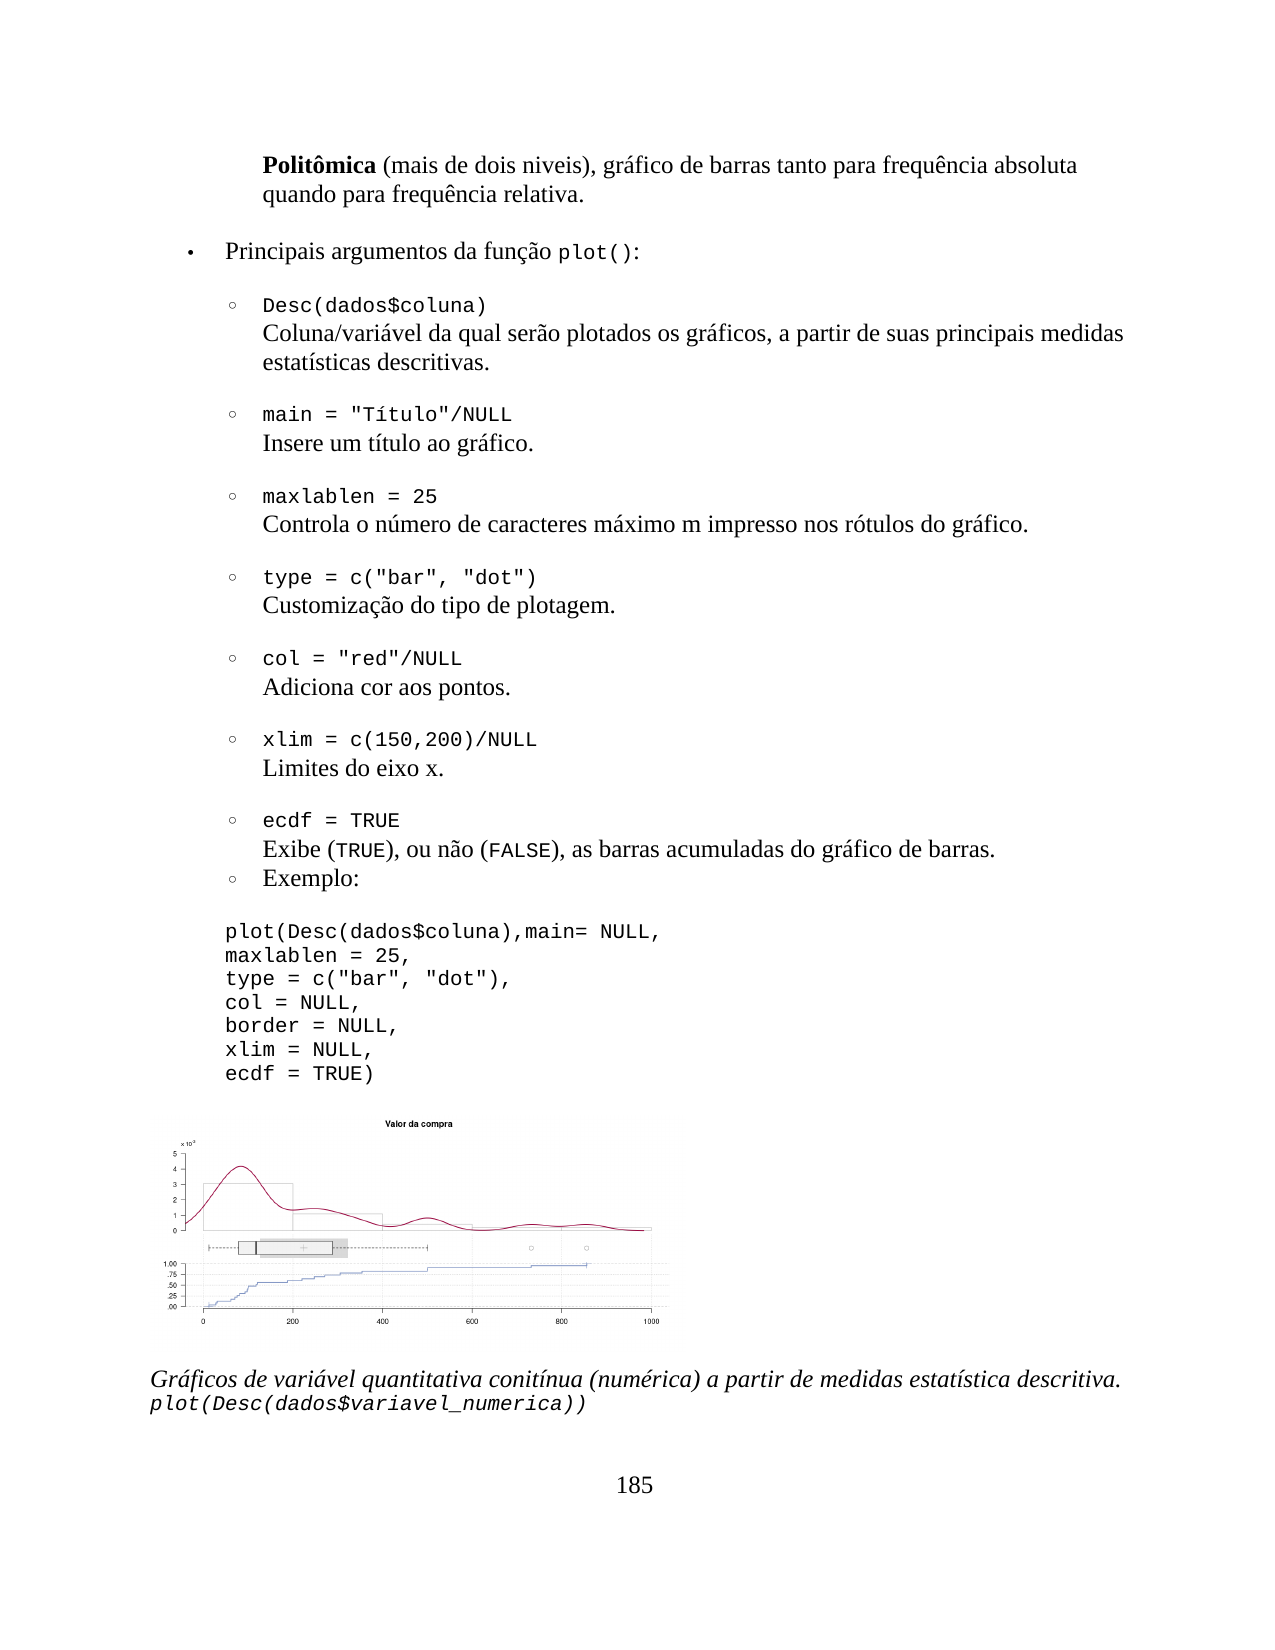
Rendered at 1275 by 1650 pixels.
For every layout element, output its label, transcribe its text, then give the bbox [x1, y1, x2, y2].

list col = NULL, [187, 992, 1125, 1016]
list maxlablen = 25 Controla o número de caracteres máximo m impresso nos rótulos do gráfico. [225, 486, 1125, 567]
text Gráficos de variável quantitativa conitínua (numérica) a partir de medidas estatística descritiva. plot(Desc(dados$variavel_numerica)) [150, 1364, 1125, 1417]
list main = "Título"/NULL Insere um título ao gráfico. [225, 404, 1125, 486]
list xlim = c(150,200)/NULL Limites do eixo x. [225, 729, 1125, 810]
list Desc(dados$coluna) Coluna/variável da qual serão plotados os gráficos, a partir de suas principais medidas estatísticas descritivas. [225, 294, 1125, 404]
picture [150, 1115, 687, 1352]
list type = c("bar", "dot"), [187, 968, 1125, 992]
list Principais argumentos da função plot(): [187, 236, 1125, 294]
list type = c("bar", "dot") Customização do tipo de plotagem. [225, 567, 1125, 648]
list Politômica (mais de dois niveis), gráfico de barras tanto para frequência absoluta quando para frequência relativa. [225, 150, 1125, 236]
list border = NULL, [187, 1016, 1125, 1039]
list ecdf = TRUE) [187, 1063, 1125, 1086]
list maxlablen = 25, [187, 944, 1125, 968]
list ecdf = TRUE Exibe (TRUE), ou não (FALSE), as barras acumuladas do gráfico de barras. [225, 810, 1125, 863]
list col = "red"/NULL Adiciona cor aos pontos. [225, 648, 1125, 729]
list xlim = NULL, [187, 1039, 1125, 1063]
list Exemplo: [225, 863, 1125, 921]
list plot(Desc(dados$coluna),main= NULL, [187, 921, 1125, 944]
